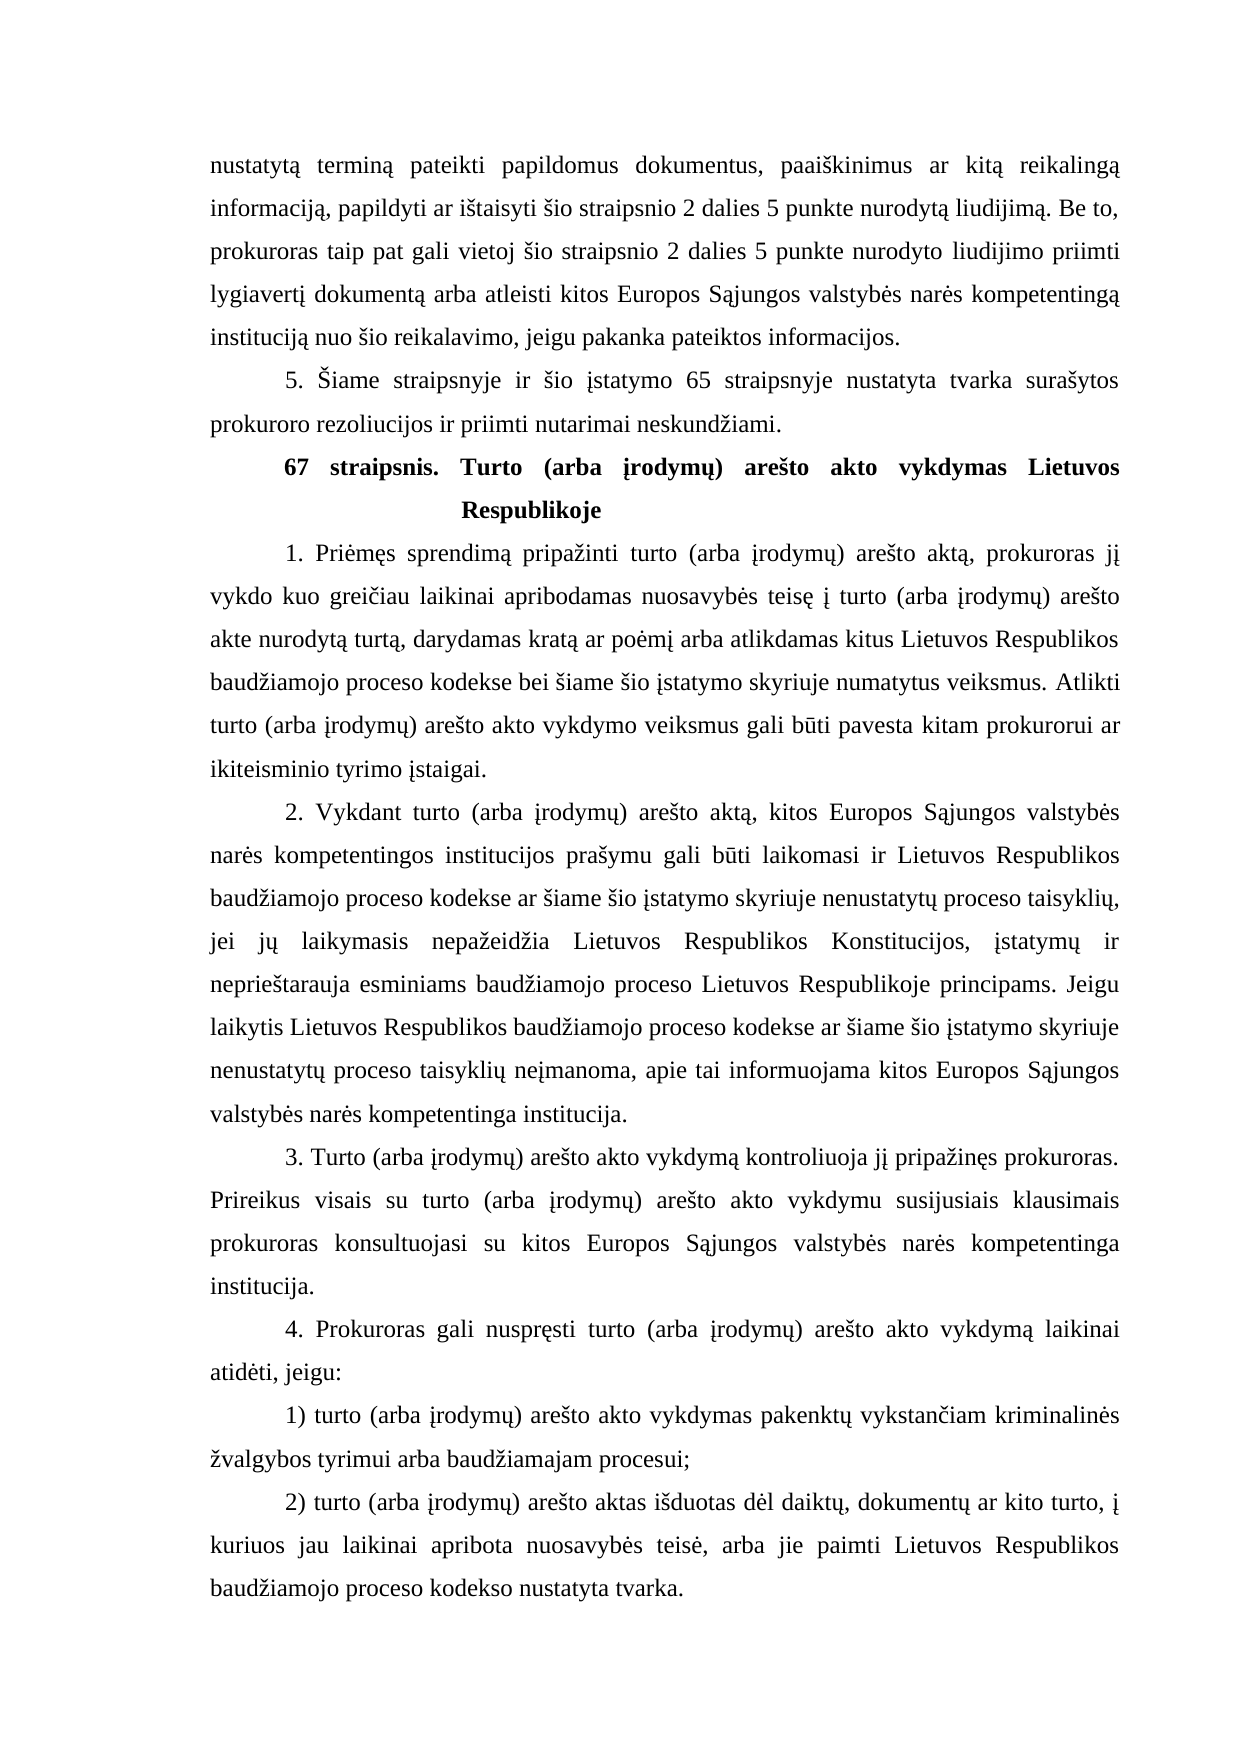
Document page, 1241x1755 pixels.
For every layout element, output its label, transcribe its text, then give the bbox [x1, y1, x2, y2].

text 1. Priėmęs sprendimą pripažinti turto (arba įrodymų) arešto aktą, prokuroras jį vykdo kuo greičiau laikinai apribodamas nuosavybės teisę į turto (arba įrodymų) arešto akte nurodytą turtą, darydamas kratą ar poėmį arba atlikdamas kitus Lietuvos Respublikos baudžiamojo proceso kodekse bei šiame šio įstatymo skyriuje numatytus veiksmus. Atlikti turto (arba įrodymų) arešto akto vykdymo veiksmus gali būti pavesta kitam prokurorui ar ikiteisminio tyrimo įstaigai. [210, 538, 1120, 782]
text 1) turto (arba įrodymų) arešto akto vykdymas pakenktų vykstančiam kriminalinės žvalgybos tyrimui arba baudžiamajam procesui; [210, 1401, 1120, 1472]
text 3. Turto (arba įrodymų) arešto akto vykdymą kontroliuoja jį pripažinęs prokuroras. Prireikus visais su turto (arba įrodymų) arešto akto vykdymu susijusiais klausimais prokuroras konsultuojasi su kitos Europos Sąjungos valstybės narės kompetentinga institucija. [210, 1142, 1120, 1300]
text 2) turto (arba įrodymų) arešto aktas išduotas dėl daiktų, dokumentų ar kito turto, į kuriuos jau laikinai apribota nuosavybės teisė, arba jie paimti Lietuvos Respublikos baudžiamojo proceso kodekso nustatyta tvarka. [210, 1487, 1120, 1602]
text 67 straipsnis. Turto (arba įrodymų) arešto akto vykdymas Lietuvos Respublikoje [284, 452, 1120, 524]
text 4. Prokuroras gali nuspręsti turto (arba įrodymų) arešto akto vykdymą laikinai atidėti, jeigu: [210, 1314, 1120, 1386]
text 2. Vykdant turto (arba įrodymų) arešto aktą, kitos Europos Sąjungos valstybės narės kompetentingos institucijos prašymu gali būti laikomasi ir Lietuvos Respublikos baudžiamojo proceso kodekse ar šiame šio įstatymo skyriuje nenustatytų proceso taisyklių, jei jų laikymasis nepažeidžia Lietuvos Respublikos Konstitucijos, įstatymų ir neprieštarauja esminiams baudžiamojo proceso Lietuvos Respublikoje principams. Jeigu laikytis Lietuvos Respublikos baudžiamojo proceso kodekse ar šiame šio įstatymo skyriuje nenustatytų proceso taisyklių neįmanoma, apie tai informuojama kitos Europos Sąjungos valstybės narės kompetentinga institucija. [210, 797, 1120, 1127]
text nustatytą terminą pateikti papildomus dokumentus, paaiškinimus ar kitą reikalingą informaciją, papildyti ar ištaisyti šio straipsnio 2 dalies 5 punkte nurodytą liudijimą. Be to, prokuroras taip pat gali vietoj šio straipsnio 2 dalies 5 punkte nurodyto liudijimo priimti lygiavertį dokumentą arba atleisti kitos Europos Sąjungos valstybės narės kompetentingą instituciją nuo šio reikalavimo, jeigu pakanka pateiktos informacijos. [210, 150, 1120, 351]
text 5. Šiame straipsnyje ir šio įstatymo 65 straipsnyje nustatyta tvarka surašytos prokuroro rezoliucijos ir priimti nutarimai neskundžiami. [210, 366, 1120, 437]
